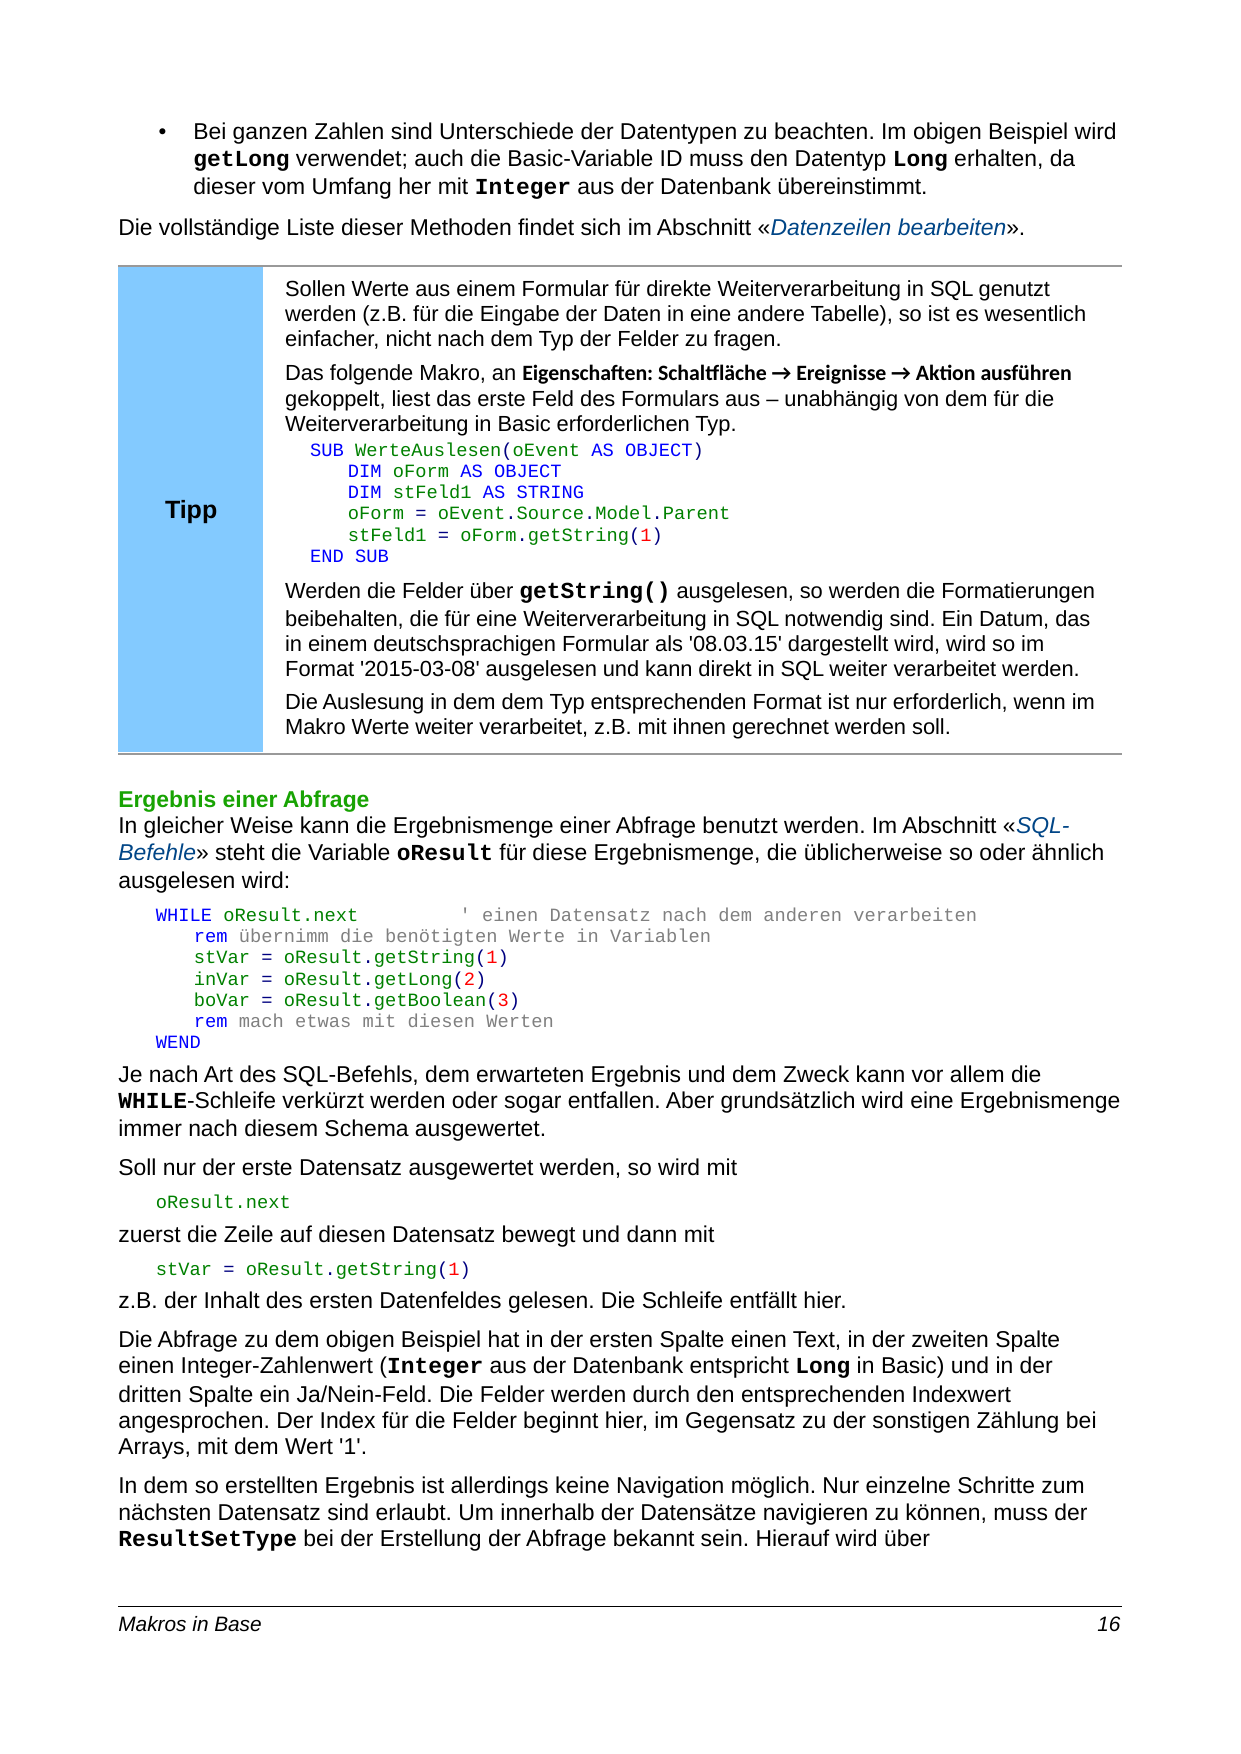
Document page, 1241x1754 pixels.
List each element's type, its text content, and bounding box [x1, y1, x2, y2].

text oResult.next [156, 1193, 1122, 1214]
text In dem so erstellten Ergebnis ist allerdings keine Navigation möglich. Nur einzelne Schritte zum nächsten Datensatz sind erlaubt. Um innerhalb der Datensätze navigieren zu können, muss der ResultSetType bei der Erstellung der Abfrage bekannt sein. Hierauf wird über [118, 1472, 1122, 1553]
text Die vollständige Liste dieser Methoden findet sich im Abschnitt «Datenzeilen bearbeiten». [118, 213, 1122, 240]
text z.B. der Inhalt des ersten Datenfeldes gelesen. Die Schleife entfällt hier. [118, 1287, 1122, 1313]
text WEND [156, 1033, 1122, 1054]
text Soll nur der erste Datensatz ausgewertet werden, so wird mit [118, 1154, 1122, 1181]
table_header Tipp [118, 267, 263, 752]
text stVar = oResult.getString(1) [156, 1259, 1122, 1281]
text Je nach Art des SQL-Befehls, dem erwarteten Ergebnis und dem Zweck kann vor allem die WHILE-Schleife verkürzt werden oder sogar entfallen. Aber grundsätzlich wird eine Ergebnismenge immer nach diesem Schema ausgewertet. [118, 1061, 1122, 1142]
subtitle Ergebnis einer Abfrage [118, 786, 1122, 812]
text zuerst die Zeile auf diesen Datensatz bewegt und dann mit [118, 1221, 1122, 1247]
text Die Abfrage zu dem obigen Beispiel hat in der ersten Spalte einen Text, in der zweiten Spalte einen Integer-Zahlenwert (Integer aus der Datenbank entspricht Long in Basic) und in der dritten Spalte ein Ja/Nein-Feld. Die Felder werden durch den entsprechenden Indexwert angesprochen. Der Index für die Felder beginnt hier, im Gegensatz zu der sonstigen Zählung bei Arrays, mit dem Wert '1'. [118, 1326, 1122, 1459]
table_header Sollen Werte aus einem Formular für direkte Weiterverarbeitung in SQL genutzt werden (z.B. für die Eingabe der Daten in eine andere Tabelle), so ist es wesentlich einfacher, nicht nach dem Typ der Felder zu fragen. Das folgende Makro, an Eigenschaften: Schaltfläche → Ereignisse → Aktion ausführen gekoppelt, liest das erste Feld des Formulars aus – unabhängig von dem für die Weiterverarbeitung in Basic erforderlichen Typ. SUB WerteAuslesen(oEvent AS OBJECT) DIM oForm AS OBJECT DIM stFeld1 AS STRING oForm = oEvent.Source.Model.Parent stFeld1 = oForm.getString(1) END SUB Werden die Felder über getString() ausgelesen, so werden die Formatierungen beibehalten, die für eine Weiterverarbeitung in SQL notwendig sind. Ein Datum, das in einem deutschsprachigen Formular als '08.03.15' dargestellt wird, wird so im Format '2015-03-08' ausgelesen und kann direkt in SQL weiter verarbeitet werden. Die Auslesung in dem dem Typ entsprechenden Format ist nur erforderlich, wenn im Makro Werte weiter verarbeitet, z.B. mit ihnen gerechnet werden soll. [264, 267, 1122, 752]
list Bei ganzen Zahlen sind Unterschiede der Datentypen zu beachten. Im obigen Beispiel wird getLong verwendet; auch die Basic-Variable ID muss den Datentyp Long erhalten, da dieser vom Umfang her mit Integer aus der Datenbank übereinstimmt. [156, 118, 1122, 201]
text In gleicher Weise kann die Ergebnismenge einer Abfrage benutzt werden. Im Abschnitt «SQL-Befehle» steht die Variable oResult für diese Ergebnismenge, die üblicherweise so oder ähnlich ausgelesen wird: [118, 812, 1122, 893]
text WHILE oResult.next ' einen Datensatz nach dem anderen verarbeiten rem übernimm die benötigten Werte in Variablen stVar = oResult.getString(1) inVar = oResult.getLong(2) boVar = oResult.getBoolean(3) rem mach etwas mit diesen Werten [156, 906, 1122, 1033]
